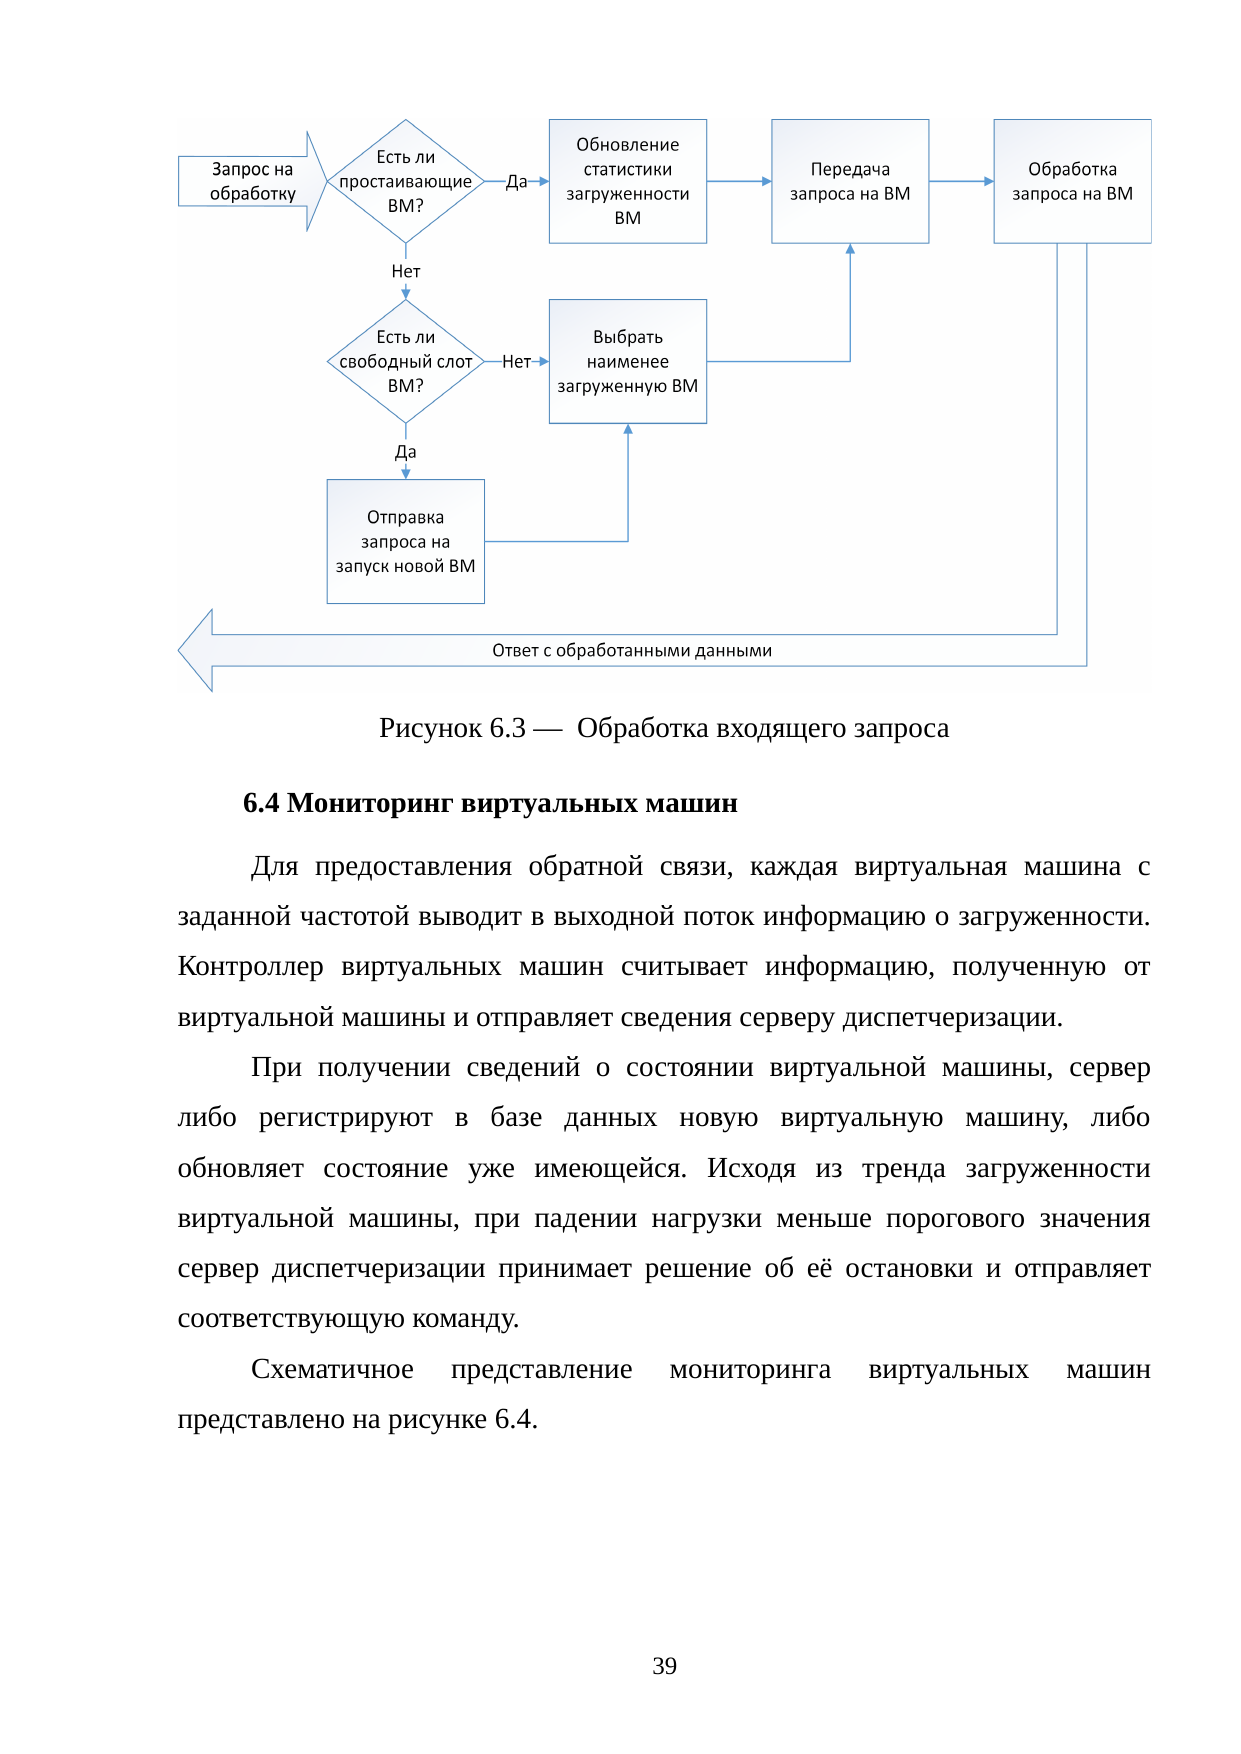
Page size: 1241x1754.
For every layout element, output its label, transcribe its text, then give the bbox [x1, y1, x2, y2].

picture [177, 118, 1152, 693]
subtitle 6.4 Мониторинг виртуальных машин [177, 785, 1152, 818]
text При получении сведений о состоянии виртуальной машины, сервер либо регистрируют в базе данных новую виртуальную машину, либо обновляет состояние уже имеющейся. Исходя из тренда загруженности виртуальной машины, при падении нагрузки меньше порогового значения сервер диспетчеризации принимает решение об её остановки и отправляет соответствующую команду. [177, 1049, 1152, 1334]
text Рисунок 6.3 — Обработка входящего запроса [177, 693, 1152, 743]
text Схематичное представление мониторинга виртуальных машин представлено на рисунке 6.4. [177, 1351, 1152, 1435]
text Для предоставления обратной связи, каждая виртуальная машина с заданной частотой выводит в выходной поток информацию о загруженности. Контроллер виртуальных машин считывает информацию, полученную от виртуальной машины и отправляет сведения серверу диспетчеризации. [177, 848, 1152, 1032]
